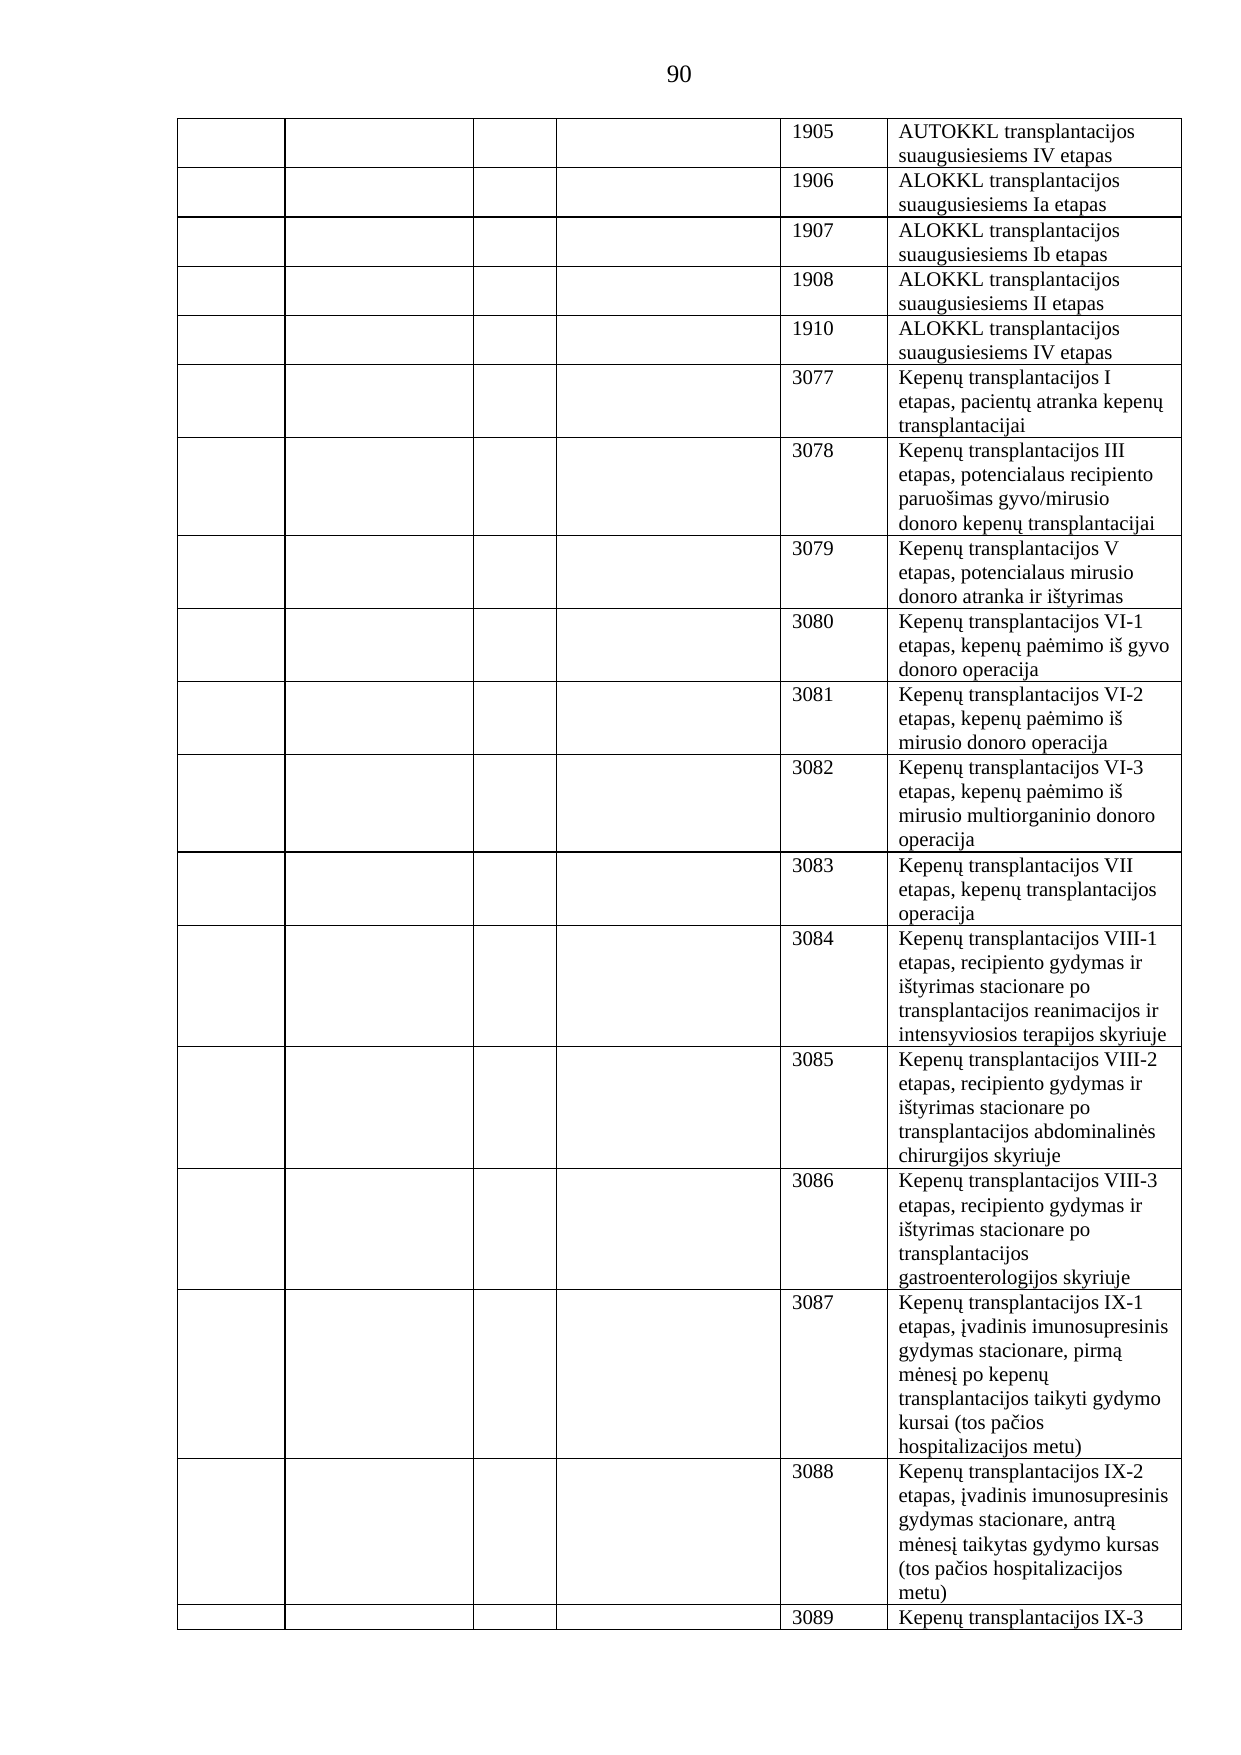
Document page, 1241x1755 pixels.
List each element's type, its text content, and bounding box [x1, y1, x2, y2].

table_cell [178, 218, 284, 266]
table_cell [286, 1605, 473, 1629]
table_cell ALOKKL transplantacijos suaugusiesiems Ia etapas [888, 168, 1181, 216]
table_cell 3077 [781, 365, 887, 437]
table_cell Kepenų transplantacijos VIII-1 etapas, recipiento gydymas ir ištyrimas stacionare po transplantacijos reanimacijos ir intensyviosios terapijos skyriuje [888, 926, 1181, 1046]
table_cell [557, 316, 780, 364]
table_cell Kepenų transplantacijos VI-3 etapas, kepenų paėmimo iš mirusio multiorganinio donoro operacija [888, 755, 1181, 851]
table_cell [557, 1047, 780, 1167]
table_cell 3089 [781, 1605, 887, 1629]
table_cell [286, 438, 473, 534]
table_cell [474, 168, 556, 216]
table_cell [178, 682, 284, 754]
table_cell [557, 267, 780, 315]
table_cell [557, 853, 780, 925]
table_cell ALOKKL transplantacijos suaugusiesiems IV etapas [888, 316, 1181, 364]
table_cell 3080 [781, 609, 887, 681]
table_cell [178, 926, 284, 1046]
table_cell [178, 1290, 284, 1458]
table_cell [178, 755, 284, 851]
table_cell [178, 316, 284, 364]
table_cell [286, 168, 473, 216]
table_cell [474, 1290, 556, 1458]
table_cell Kepenų transplantacijos VIII-2 etapas, recipiento gydymas ir ištyrimas stacionare po transplantacijos abdominalinės chirurgijos skyriuje [888, 1047, 1181, 1167]
table_cell [286, 609, 473, 681]
table_cell 3084 [781, 926, 887, 1046]
table_cell 3078 [781, 438, 887, 534]
table_cell [557, 755, 780, 851]
table_cell Kepenų transplantacijos VI-2 etapas, kepenų paėmimo iš mirusio donoro operacija [888, 682, 1181, 754]
table_cell [557, 926, 780, 1046]
table_cell [286, 218, 473, 266]
table_cell [474, 1169, 556, 1289]
table_cell [557, 1290, 780, 1458]
table_cell [178, 853, 284, 925]
table_cell [474, 682, 556, 754]
table_cell 1910 [781, 316, 887, 364]
table_cell [286, 316, 473, 364]
table_cell [557, 218, 780, 266]
table_cell 3088 [781, 1459, 887, 1604]
table_cell Kepenų transplantacijos VI-1 etapas, kepenų paėmimo iš gyvo donoro operacija [888, 609, 1181, 681]
table_cell [557, 536, 780, 608]
table_cell [474, 853, 556, 925]
table_cell [474, 536, 556, 608]
table_cell [557, 1459, 780, 1604]
table_cell [286, 1047, 473, 1167]
table_cell [286, 119, 473, 167]
table_cell 3083 [781, 853, 887, 925]
table_cell [286, 267, 473, 315]
table_cell Kepenų transplantacijos IX-2 etapas, įvadinis imunosupresinis gydymas stacionare, antrą mėnesį taikytas gydymo kursas (tos pačios hospitalizacijos metu) [888, 1459, 1181, 1604]
table_cell [178, 267, 284, 315]
table_cell [557, 365, 780, 437]
table_cell Kepenų transplantacijos V etapas, potencialaus mirusio donoro atranka ir ištyrimas [888, 536, 1181, 608]
table_cell ALOKKL transplantacijos suaugusiesiems II etapas [888, 267, 1181, 315]
table_cell [557, 609, 780, 681]
table_cell [557, 1605, 780, 1629]
table_cell [178, 438, 284, 534]
table_cell 3079 [781, 536, 887, 608]
table_cell 3087 [781, 1290, 887, 1458]
table_cell [286, 365, 473, 437]
table_cell [557, 168, 780, 216]
table_cell [178, 1605, 284, 1629]
table_cell [286, 1459, 473, 1604]
table_cell ALOKKL transplantacijos suaugusiesiems Ib etapas [888, 218, 1181, 266]
table_cell [178, 365, 284, 437]
table_cell [178, 1047, 284, 1167]
table_cell [474, 316, 556, 364]
table_cell Kepenų transplantacijos III etapas, potencialaus recipiento paruošimas gyvo/mirusio donoro kepenų transplantacijai [888, 438, 1181, 534]
table_cell 1907 [781, 218, 887, 266]
table_cell [557, 1169, 780, 1289]
table_cell Kepenų transplantacijos VIII-3 etapas, recipiento gydymas ir ištyrimas stacionare po transplantacijos gastroenterologijos skyriuje [888, 1169, 1181, 1289]
table_cell [178, 1169, 284, 1289]
table_cell [286, 1169, 473, 1289]
table_cell [557, 682, 780, 754]
table_cell [557, 438, 780, 534]
table_cell Kepenų transplantacijos IX-1 etapas, įvadinis imunosupresinis gydymas stacionare, pirmą mėnesį po kepenų transplantacijos taikyti gydymo kursai (tos pačios hospitalizacijos metu) [888, 1290, 1181, 1458]
table_cell [286, 926, 473, 1046]
table_cell [178, 536, 284, 608]
table_cell [178, 168, 284, 216]
table_cell 3081 [781, 682, 887, 754]
table_cell [178, 119, 284, 167]
table_cell [178, 1459, 284, 1604]
table_cell Kepenų transplantacijos IX-3 [888, 1605, 1181, 1629]
table_cell [178, 609, 284, 681]
table_cell [474, 755, 556, 851]
table_cell [474, 365, 556, 437]
table_cell [474, 1459, 556, 1604]
table_cell [286, 682, 473, 754]
table_cell 1908 [781, 267, 887, 315]
table_cell AUTOKKL transplantacijos suaugusiesiems IV etapas [888, 119, 1181, 167]
table_cell [474, 1047, 556, 1167]
table_cell 3082 [781, 755, 887, 851]
table_cell 1906 [781, 168, 887, 216]
table_cell [474, 1605, 556, 1629]
table_cell [474, 609, 556, 681]
table_cell Kepenų transplantacijos VII etapas, kepenų transplantacijos operacija [888, 853, 1181, 925]
table_cell [474, 119, 556, 167]
table_cell [286, 536, 473, 608]
table_cell Kepenų transplantacijos I etapas, pacientų atranka kepenų transplantacijai [888, 365, 1181, 437]
table_cell [474, 438, 556, 534]
table_cell [557, 119, 780, 167]
table_cell [474, 218, 556, 266]
table_cell 1905 [781, 119, 887, 167]
table_cell 3085 [781, 1047, 887, 1167]
table_cell [286, 755, 473, 851]
table_cell [474, 926, 556, 1046]
table_cell [286, 1290, 473, 1458]
table_cell [286, 853, 473, 925]
table_cell 3086 [781, 1169, 887, 1289]
table_cell [474, 267, 556, 315]
